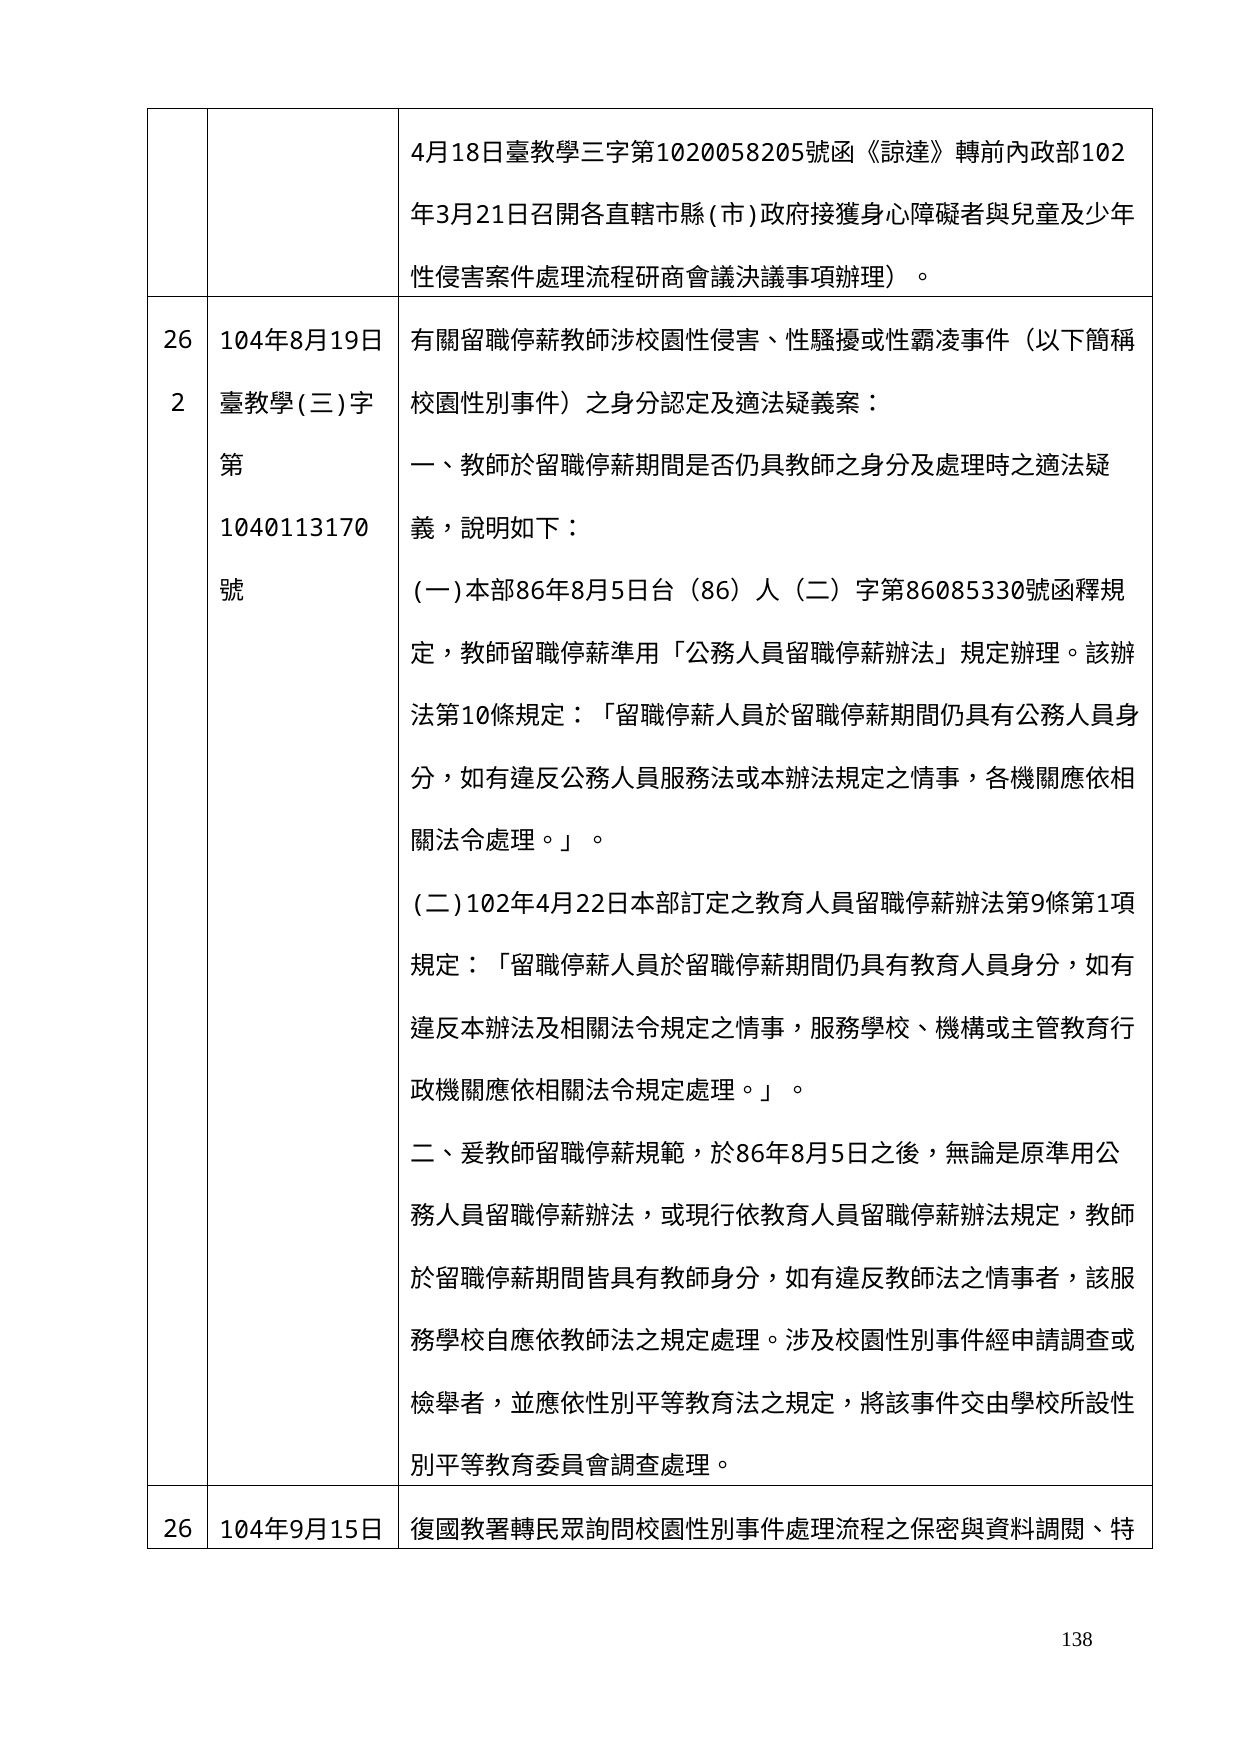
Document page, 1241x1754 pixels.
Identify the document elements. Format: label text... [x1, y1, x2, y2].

table_cell [208, 109, 398, 296]
table_cell 復國教署轉民眾詢問校園性別事件處理流程之保密與資料調閱、特 [399, 1486, 1152, 1548]
table_cell 262 [148, 297, 207, 1485]
table_cell 26 [148, 1486, 207, 1548]
table_cell 104年9月15日 [208, 1486, 398, 1548]
table_cell 有關留職停薪教師涉校園性侵害、性騷擾或性霸凌事件（以下簡稱校園性別事件）之身分認定及適法疑義案： 一、教師於留職停薪期間是否仍具教師之身分及處理時之適法疑義，說明如下： (一)本部86年8月5日台（86）人（二）字第86085330號函釋規定，教師留職停薪準用「公務人員留職停薪辦法」規定辦理。該辦法第10條規定：「留職停薪人員於留職停薪期間仍具有公務人員身分，如有違反公務人員服務法或本辦法規定之情事，各機關應依相關法令處理。」。 (二)102年4月22日本部訂定之教育人員留職停薪辦法第9條第1項規定：「留職停薪人員於留職停薪期間仍具有教育人員身分，如有違反本辦法及相關法令規定之情事，服務學校、機構或主管教育行政機關應依相關法令規定處理。」。 二、爰教師留職停薪規範，於86年8月5日之後，無論是原準用公務人員留職停薪辦法，或現行依教育人員留職停薪辦法規定，教師於留職停薪期間皆具有教師身分，如有違反教師法之情事者，該服務學校自應依教師法之規定處理。涉及校園性別事件經申請調查或檢舉者，並應依性別平等教育法之規定，將該事件交由學校所設性別平等教育委員會調查處理。 [399, 297, 1152, 1485]
table_cell 104年8月19日臺教學(三)字第1040113170號 [208, 297, 398, 1485]
table_cell [148, 109, 207, 296]
table_cell 4月18日臺教學三字第1020058205號函《諒達》轉前內政部102年3月21日召開各直轄市縣(市)政府接獲身心障礙者與兒童及少年性侵害案件處理流程研商會議決議事項辦理）。 [399, 109, 1152, 296]
